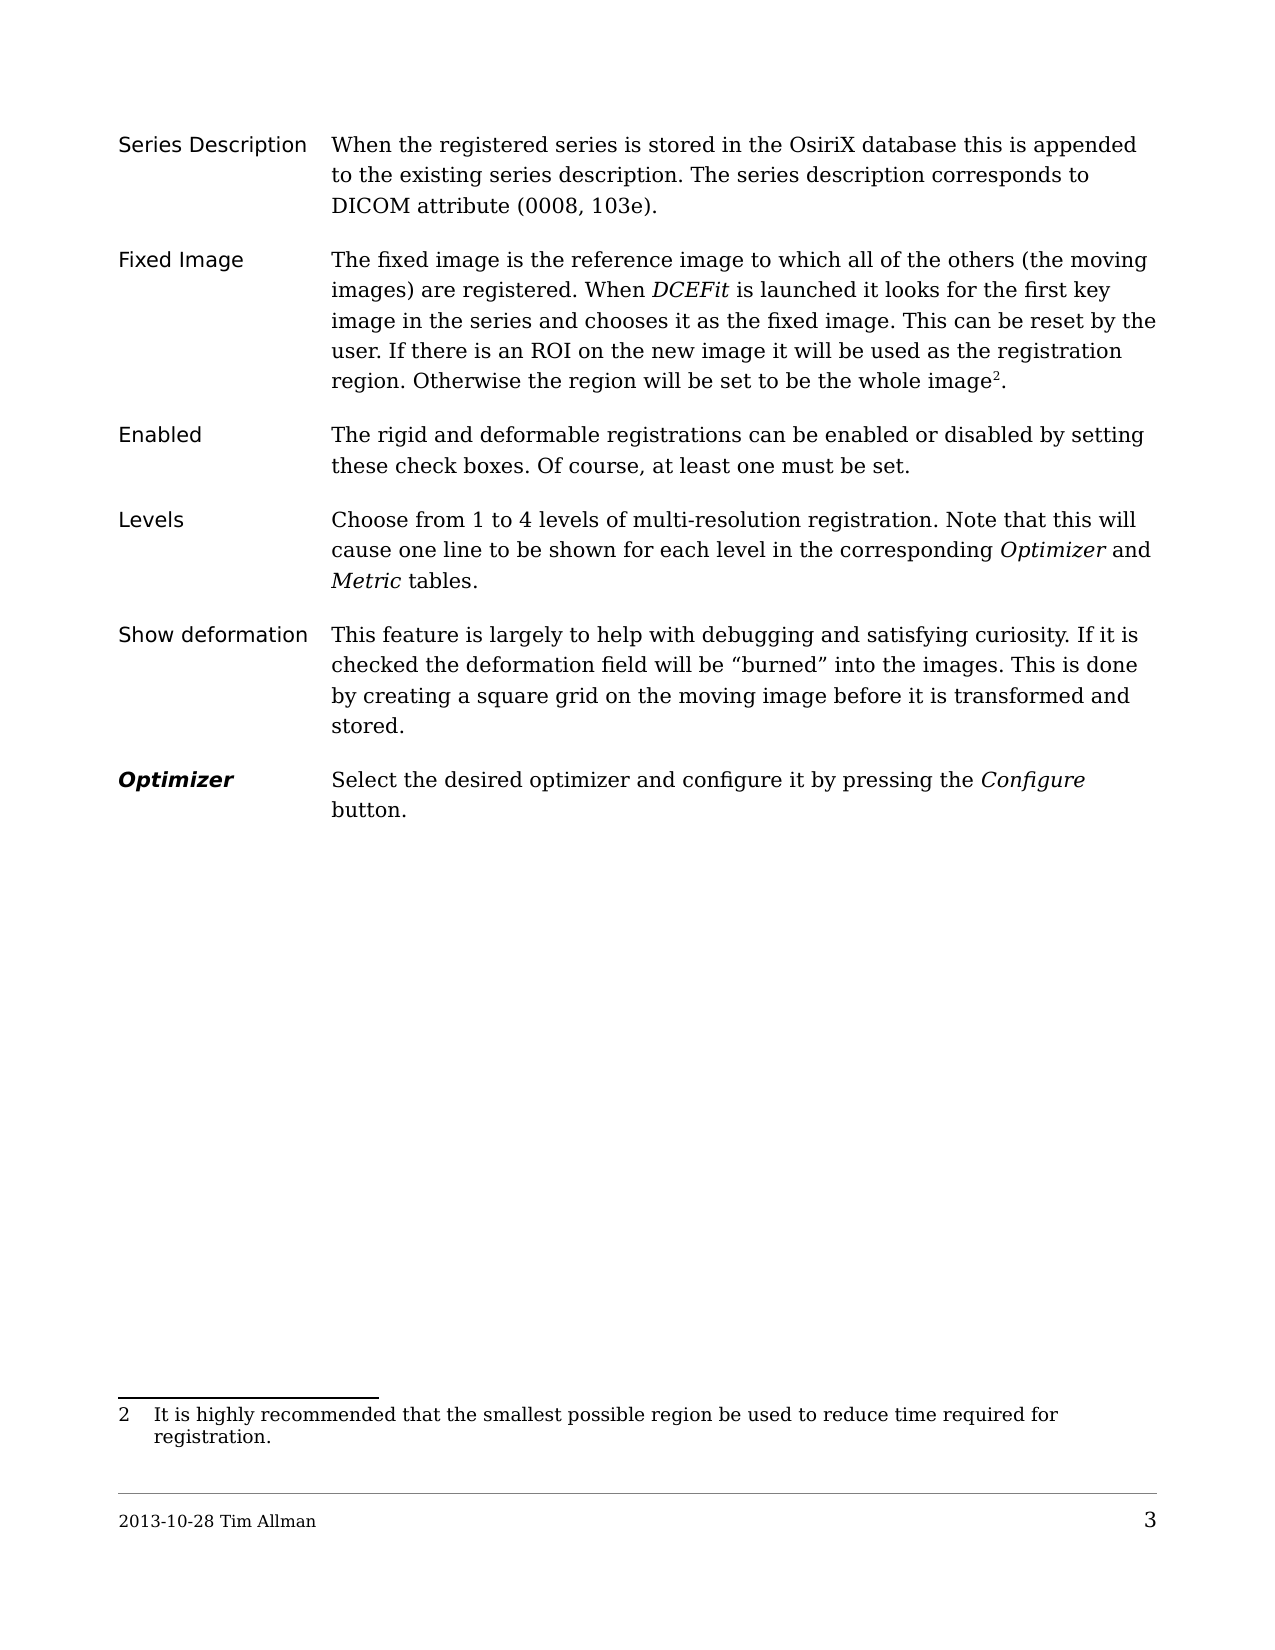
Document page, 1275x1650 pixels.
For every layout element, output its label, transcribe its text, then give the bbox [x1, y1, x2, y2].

table_cell Fixed Image [118, 233, 316, 408]
table_cell Enabled [118, 409, 316, 493]
table_cell Show deformation [118, 608, 316, 753]
table_cell Optimizer [118, 753, 316, 838]
table_cell The rigid and deformable registrations can be enabled or disabled by setting these check boxes. Of course, at least one must be set. [316, 409, 1157, 493]
table_cell Choose from 1 to 4 levels of multi-resolution registration. Note that this will cause one line to be shown for each level in the corresponding Optimizer and Metric tables. [316, 493, 1157, 608]
table_cell Levels [118, 493, 316, 608]
table_cell Select the desired optimizer and configure it by pressing the Configure button. [316, 753, 1157, 838]
table_header Series Description [118, 118, 316, 233]
table_cell The fixed image is the reference image to which all of the others (the moving images) are registered. When DCEFit is launched it looks for the first key image in the series and chooses it as the fixed image. This can be reset by the user. If there is an ROI on the new image it will be used as the registration region. Otherwise the region will be set to be the whole image. [316, 233, 1157, 408]
table_header When the registered series is stored in the OsiriX database this is appended to the existing series description. The series description corresponds to DICOM attribute (0008, 103e). [316, 118, 1157, 233]
table_cell This feature is largely to help with debugging and satisfying curiosity. If it is checked the deformation field will be “burned” into the images. This is done by creating a square grid on the moving image before it is transformed and stored. [316, 608, 1157, 753]
